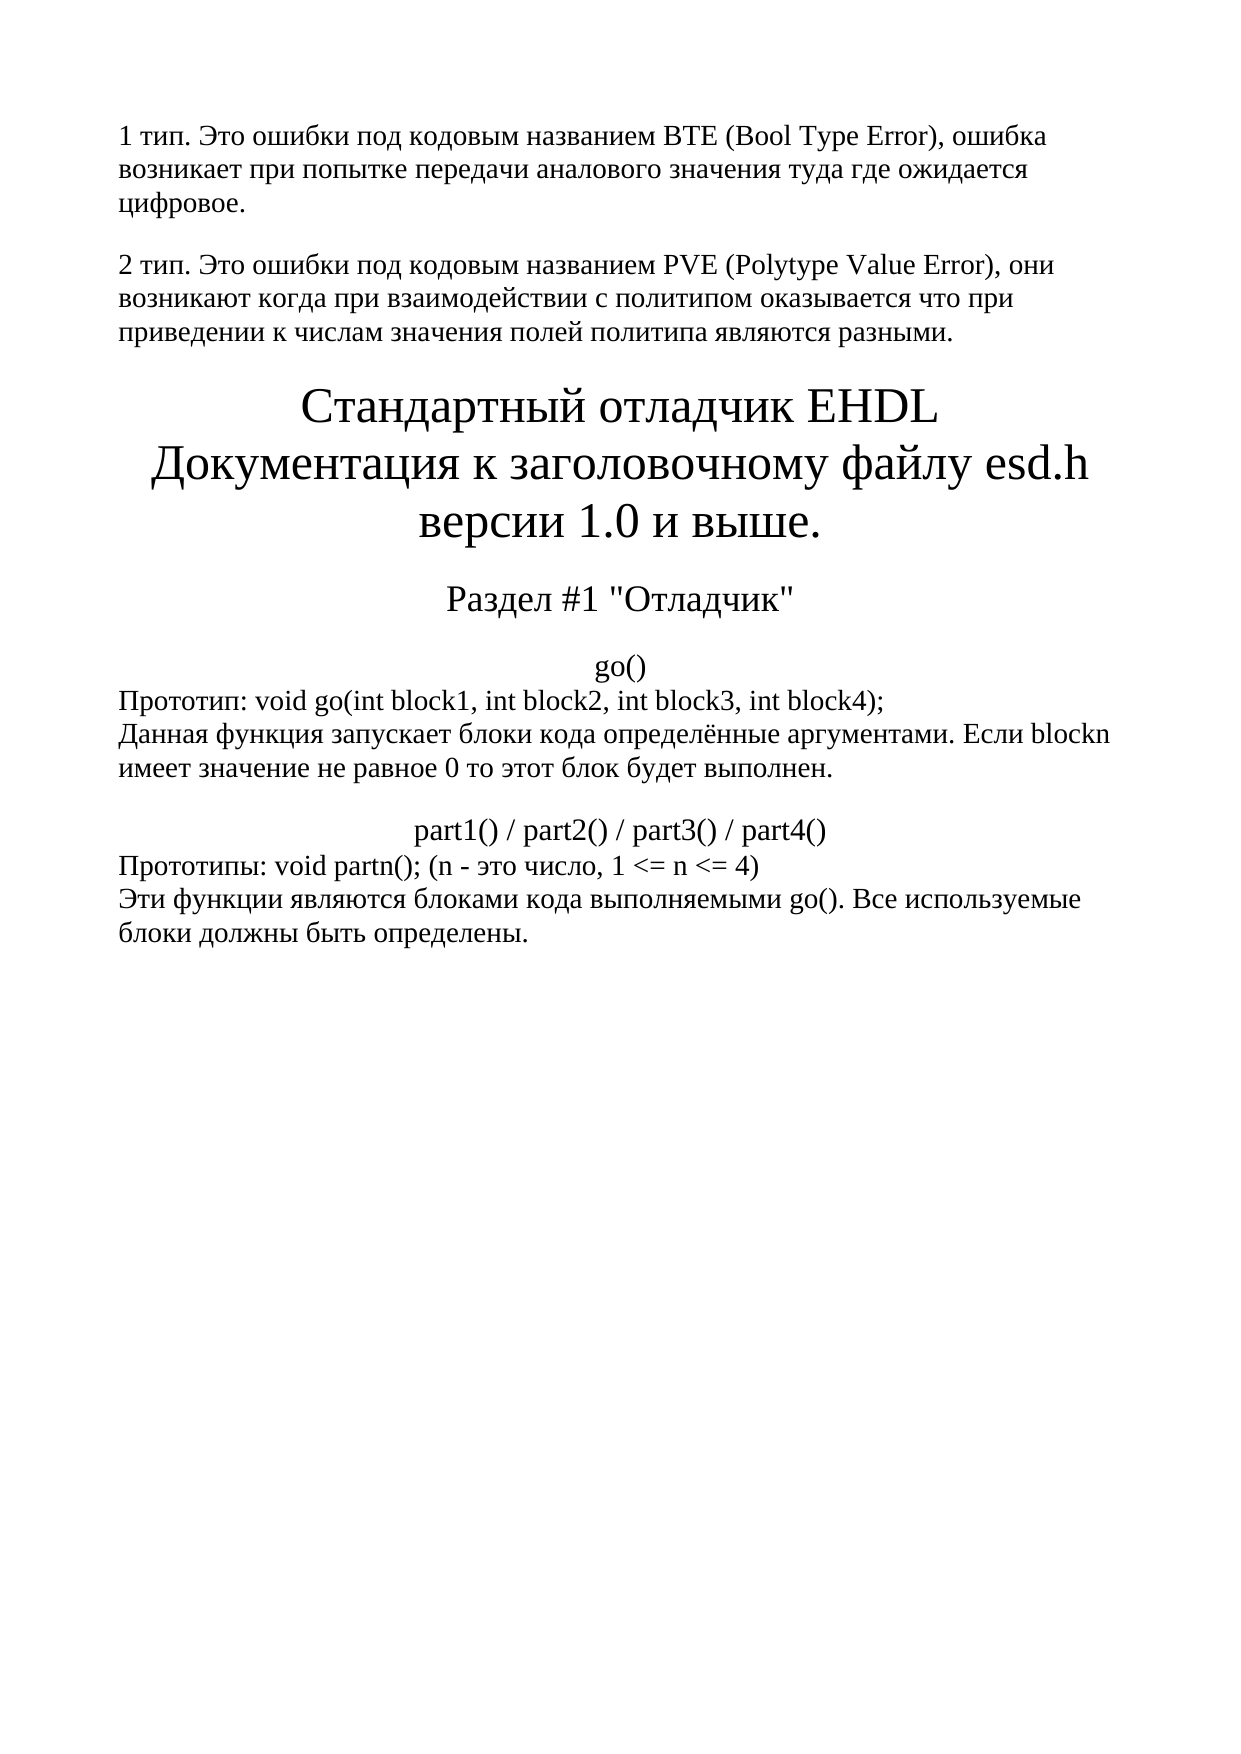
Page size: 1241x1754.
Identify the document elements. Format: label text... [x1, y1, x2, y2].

text Прототип: void go(int block1, int block2, int block3, int block4); [118, 683, 1122, 717]
text 2 тип. Это ошибки под кодовым названием PVE (Polytype Value Error), они возникают когда при взаимодействии с политипом оказывается что при приведении к числам значения полей политипа являются разными. [118, 247, 1122, 347]
text Документация к заголовочному файлу esd.h версии 1.0 и выше. [118, 433, 1122, 548]
text Данная функция запускает блоки кода определённые аргументами. Если blockn имеет значение не равное 0 то этот блок будет выполнен. [118, 717, 1122, 784]
text go() [118, 647, 1122, 683]
text Прототипы: void partn(); (n - это число, 1 <= n <= 4) [118, 848, 1122, 881]
text Эти функции являются блоками кода выполняемыми go(). Все используемые блоки должны быть определены. [118, 881, 1122, 948]
text Раздел #1 "Отладчик" [118, 576, 1122, 619]
text Стандартный отладчик EHDL [118, 375, 1122, 433]
text part1() / part2() / part3() / part4() [118, 812, 1122, 848]
text 1 тип. Это ошибки под кодовым названием BTE (Bool Type Error), ошибка возникает при попытке передачи аналового значения туда где ожидается цифровое. [118, 118, 1122, 219]
